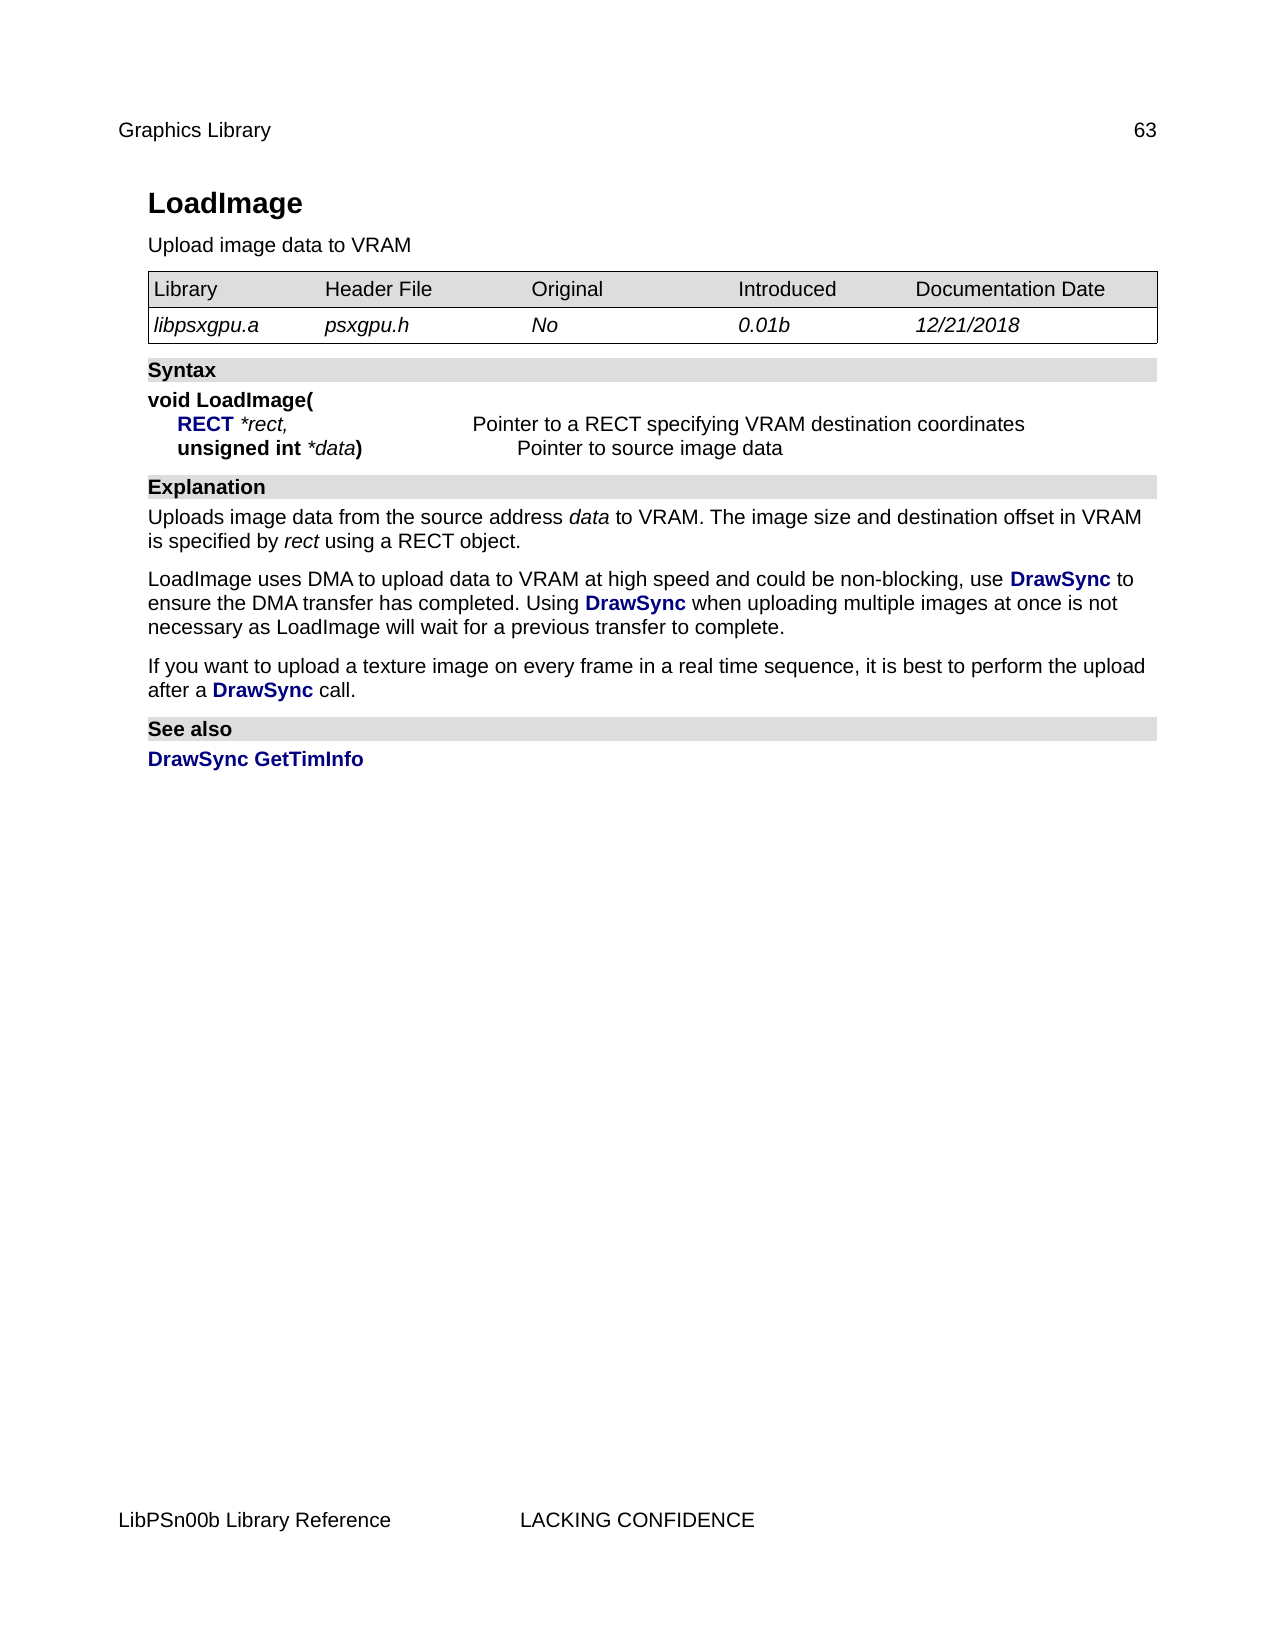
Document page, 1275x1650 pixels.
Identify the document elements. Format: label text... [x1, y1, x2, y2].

text LoadImage uses DMA to upload data to VRAM at high speed and could be non-blocking, use DrawSync to ensure the DMA transfer has completed. Using DrawSync when uploading multiple images at once is not necessary as LoadImage will wait for a previous transfer to complete. [148, 567, 1157, 639]
subtitle See also [148, 717, 1157, 741]
subtitle Syntax [148, 358, 1157, 382]
text If you want to upload a texture image on every frame in a real time sequence, it is best to perform the upload after a DrawSync call. [148, 654, 1157, 702]
subtitle LoadImage [148, 186, 1157, 220]
text Uploads image data from the source address data to VRAM. The image size and destination offset in VRAM is specified by rect using a RECT object. [148, 504, 1157, 552]
subtitle Explanation [148, 475, 1157, 499]
text void LoadImage( [148, 388, 1157, 412]
text Library Header File Original Introduced Documentation Date [149, 272, 1157, 307]
text libpsxgpu.a psxgpu.h No 0.01b 12/21/2018 [149, 308, 1157, 343]
text RECT *rect, Pointer to a RECT specifying VRAM destination coordinates [148, 412, 1157, 436]
text DrawSync GetTimInfo [148, 747, 1157, 771]
text Upload image data to VRAM [148, 232, 1157, 256]
text unsigned int *data) Pointer to source image data [148, 436, 1157, 460]
